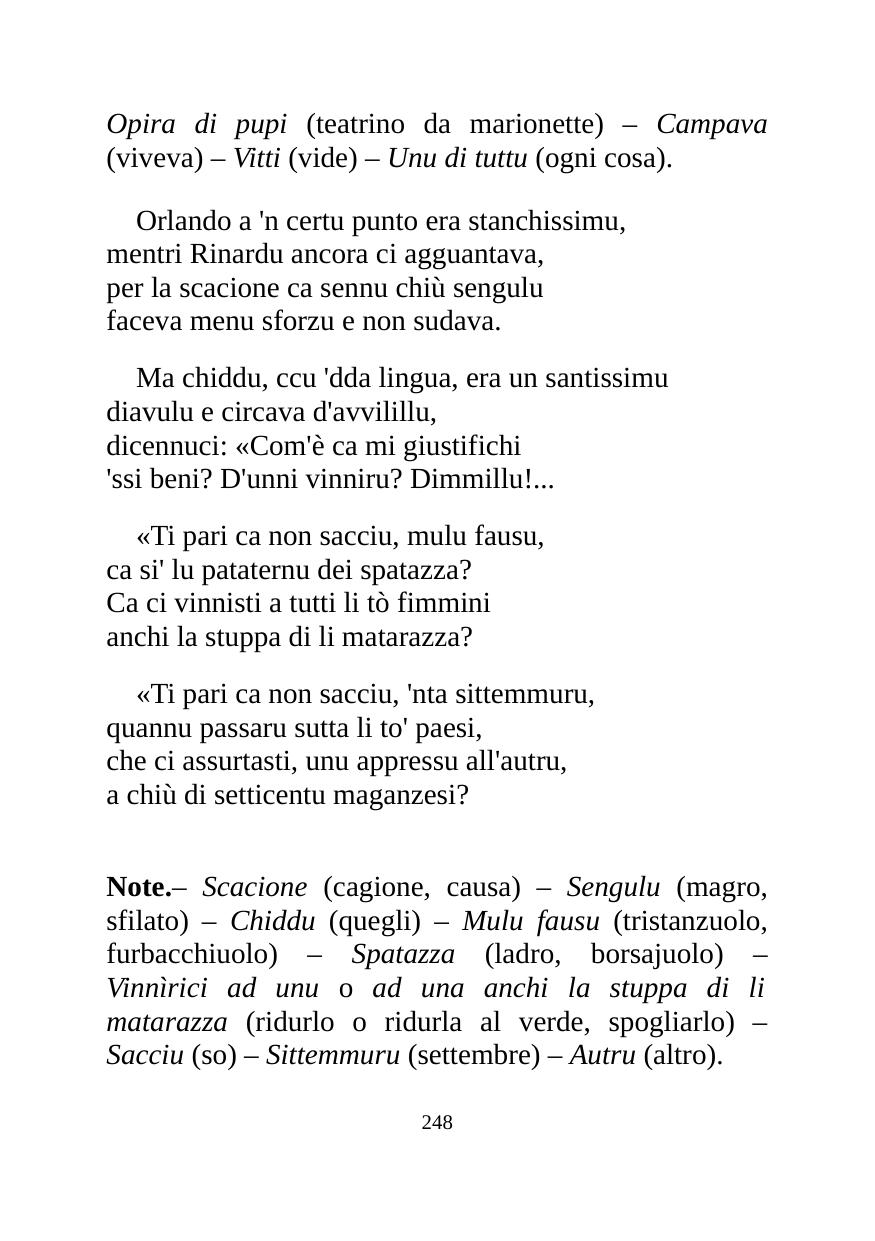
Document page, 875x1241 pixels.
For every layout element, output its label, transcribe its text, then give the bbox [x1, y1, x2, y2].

text 'ssi beni? D'unni vinniru? Dimmillu!... [106, 461, 768, 495]
text a chiù di setticentu maganzesi? [106, 777, 768, 810]
text per la scacione ca sennu chiù sengulu [106, 270, 768, 303]
text faceva menu sforzu e non sudava. [106, 303, 768, 337]
text Note.– Scacione (cagione, causa) – Sengulu (magro, sfilato) – Chiddu (quegli) – Mulu fausu (tristanzuolo, furbacchiuolo) – Spatazza (ladro, borsajuolo) – Vinnìrici ad unu o ad una anchi la stuppa di li matarazza (ridurlo o ridurla al verde, spogliarlo) – Sacciu (so) – Sittemmuru (settembre) – Autru (altro). [106, 869, 768, 1071]
text «Ti pari ca non sacciu, mulu fausu, [106, 518, 768, 552]
text ca si' lu pataternu dei spatazza? [106, 552, 768, 586]
text Ca ci vinnisti a tutti li tò fimmini [106, 586, 768, 619]
text Ma chiddu, ccu 'dda lingua, era un santissimu [106, 361, 768, 394]
text quannu passaru sutta li to' paesi, [106, 710, 768, 743]
text diavulu e circava d'avvilillu, [106, 394, 768, 428]
text Opira di pupi (teatrino da marionette) – Campava (viveva) – Vitti (vide) – Unu di tuttu (ogni cosa). [106, 106, 768, 173]
text anchi la stuppa di li matarazza? [106, 619, 768, 653]
text dicennuci: «Com'è ca mi giustifichi [106, 428, 768, 461]
text che ci assurtasti, unu appressu all'autru, [106, 743, 768, 777]
text «Ti pari ca non sacciu, 'nta sittemmuru, [106, 676, 768, 710]
text mentri Rinardu ancora ci agguantava, [106, 236, 768, 270]
text Orlando a 'n certu punto era stanchissimu, [106, 203, 768, 236]
